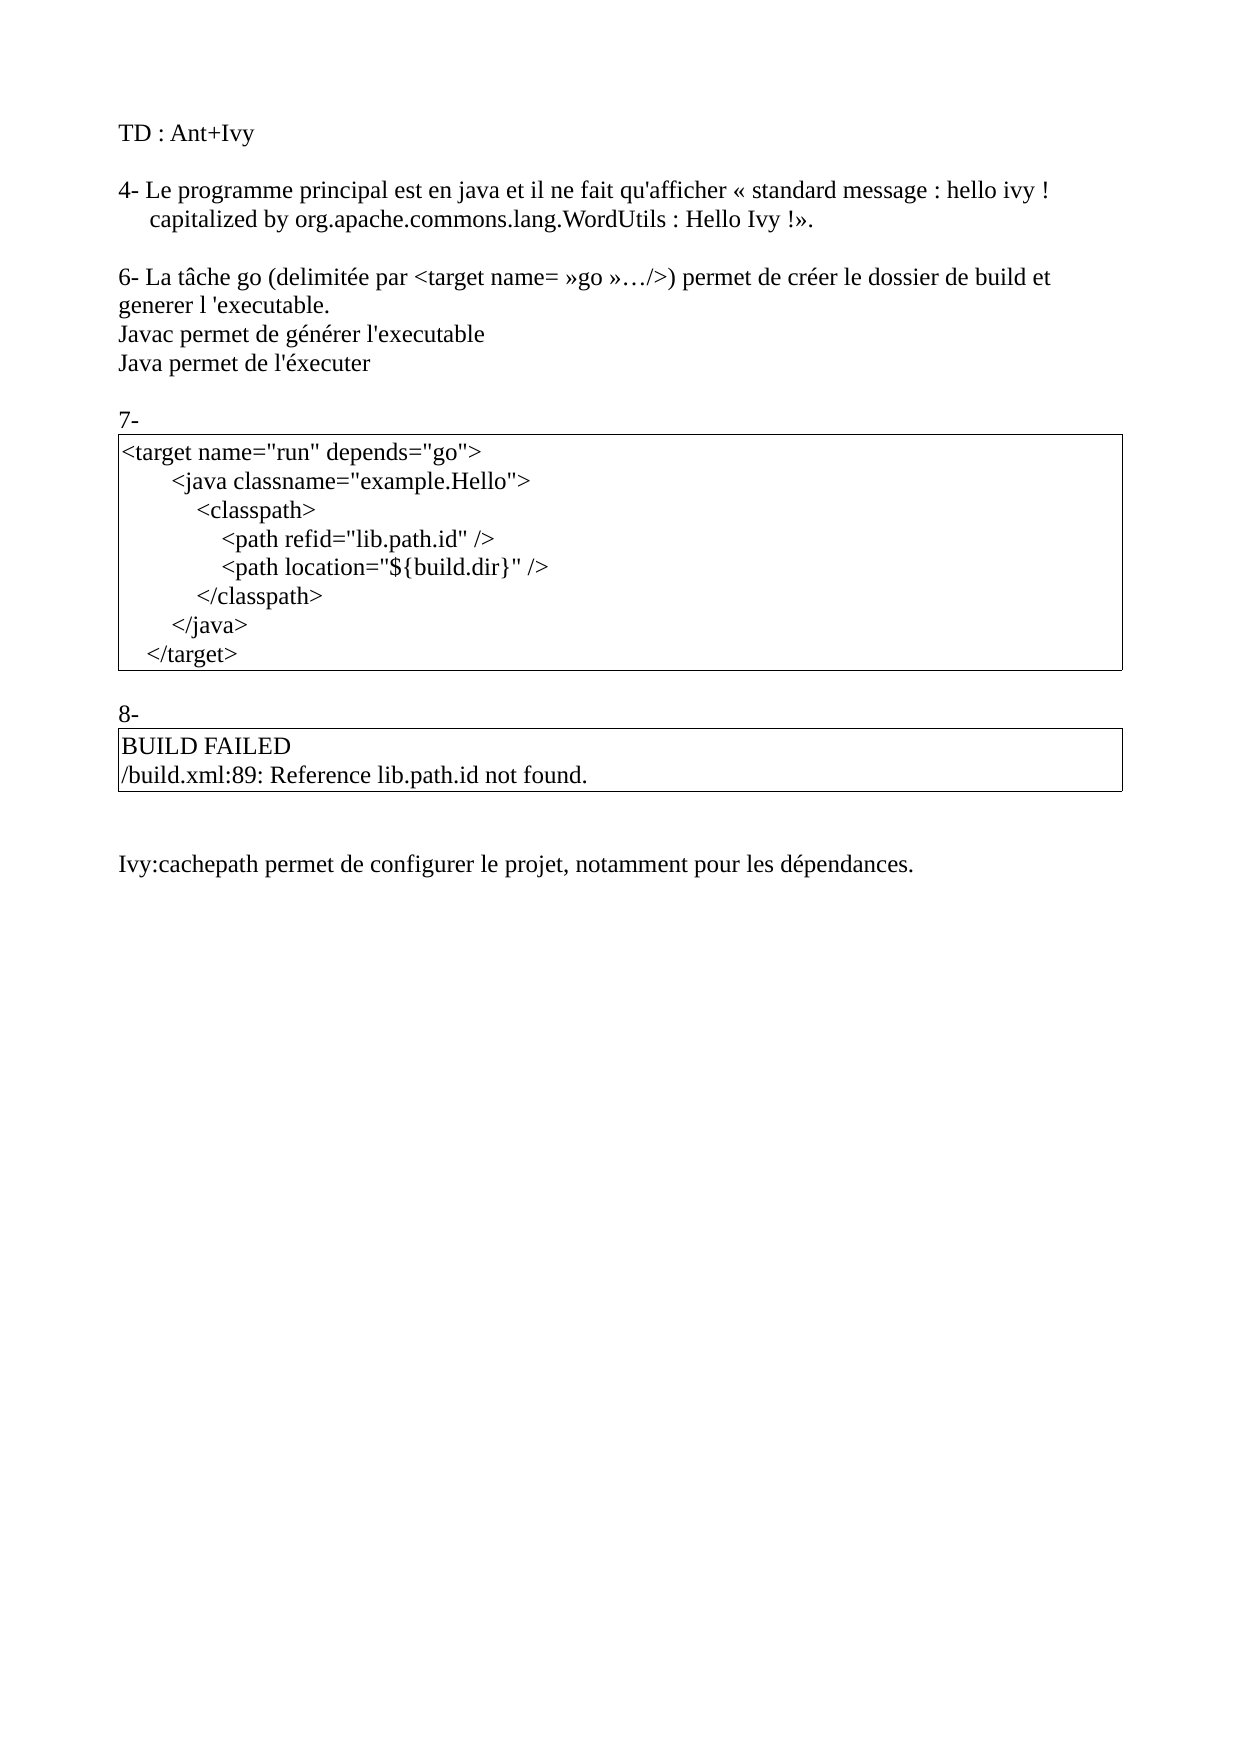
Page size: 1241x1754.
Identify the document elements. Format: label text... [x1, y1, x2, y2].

text Javac permet de générer l'executable [118, 319, 1122, 348]
text /build.xml:89: Reference lib.path.id not found. [119, 757, 1122, 791]
text <java classname="example.Hello"> [119, 463, 1122, 492]
text 4- Le programme principal est en java et il ne fait qu'afficher « standard message : hello ivy ! [118, 176, 1122, 204]
text <path location="${build.dir}" /> [119, 549, 1122, 578]
text </classpath> [119, 578, 1122, 607]
text <classpath> [119, 492, 1122, 521]
text Java permet de l'éxecuter [118, 348, 1122, 377]
text BUILD FAILED [119, 729, 1122, 757]
text <path refid="lib.path.id" /> [119, 521, 1122, 549]
text TD : Ant+Ivy [118, 118, 1122, 147]
text 6- La tâche go (delimitée par <target name= »go »…/>) permet de créer le dossier de build et generer l 'executable. [118, 262, 1122, 319]
text 7- [118, 406, 1122, 434]
text </java> [119, 607, 1122, 636]
text Ivy:cachepath permet de configurer le projet, notamment pour les dépendances. [118, 849, 1122, 878]
text 8- [118, 699, 1122, 728]
text <target name="run" depends="go"> [119, 435, 1122, 463]
text capitalized by org.apache.commons.lang.WordUtils : Hello Ivy !». [118, 204, 1122, 233]
text </target> [119, 636, 1122, 670]
